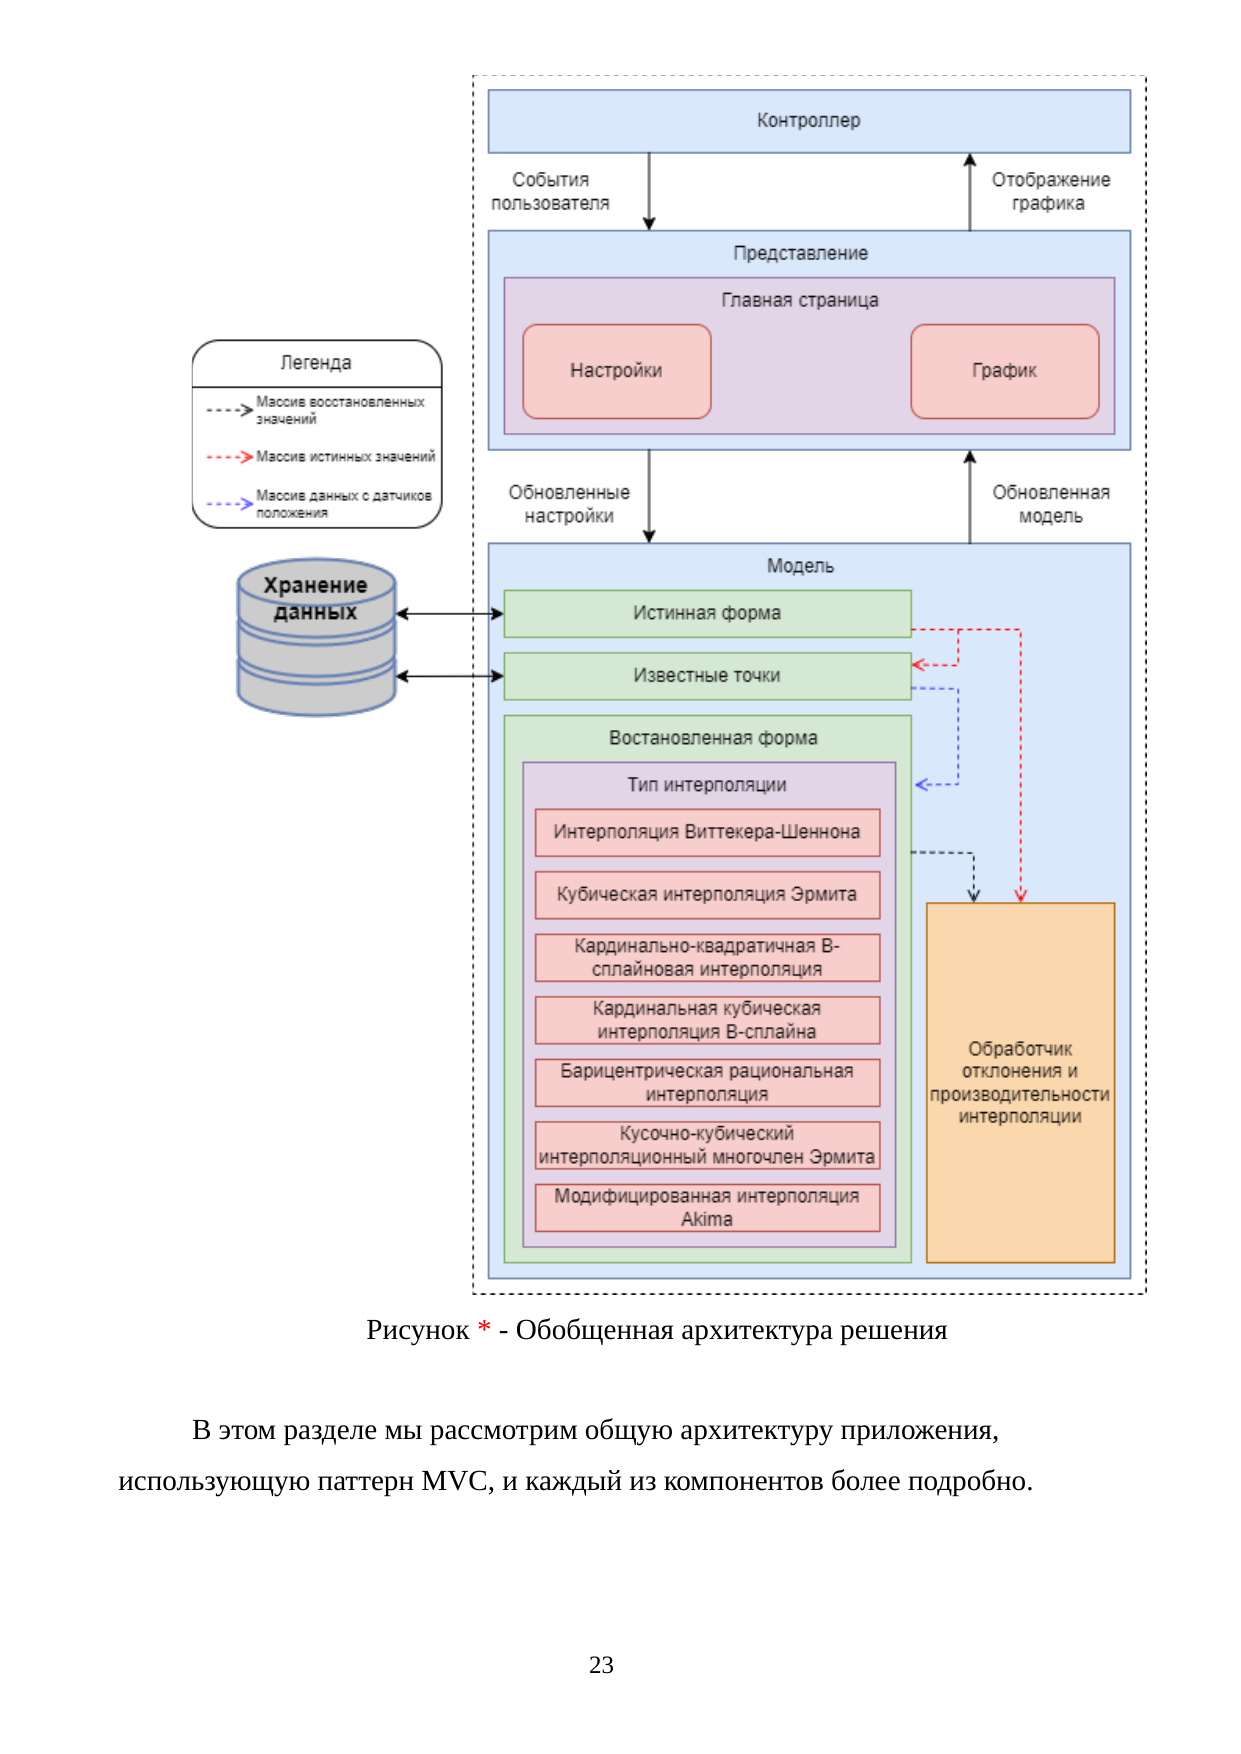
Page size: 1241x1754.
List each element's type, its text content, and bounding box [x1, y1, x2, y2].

text Рисунок * - Обобщенная архитектура решения [192, 1312, 1122, 1345]
text В этом разделе мы рассмотрим общую архитектуру приложения, использующую паттерн MVC, и каждый из компонентов более подробно. [118, 1412, 1122, 1496]
